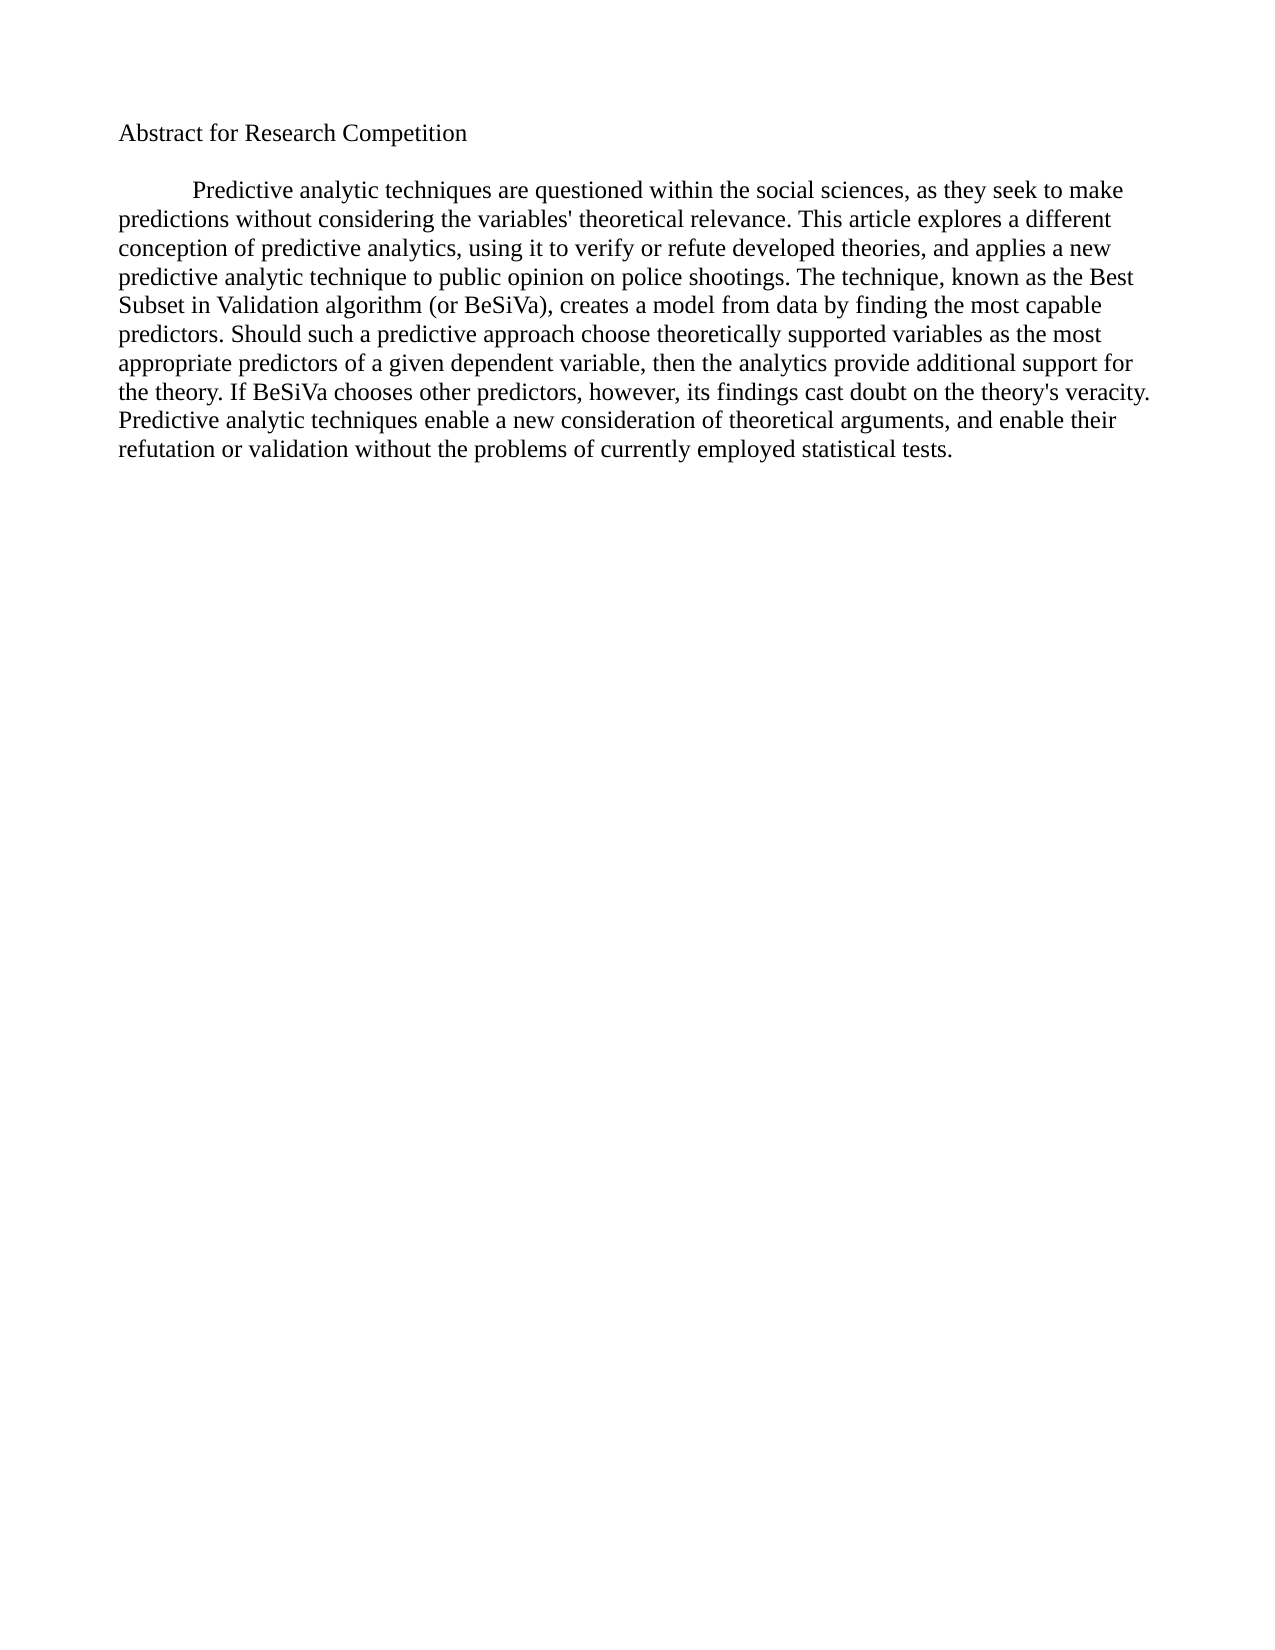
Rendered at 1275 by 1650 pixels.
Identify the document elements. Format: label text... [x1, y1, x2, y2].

text Predictive analytic techniques are questioned within the social sciences, as they seek to make predictions without considering the variables' theoretical relevance. This article explores a different conception of predictive analytics, using it to verify or refute developed theories, and applies a new predictive analytic technique to public opinion on police shootings. The technique, known as the Best Subset in Validation algorithm (or BeSiVa), creates a model from data by finding the most capable predictors. Should such a predictive approach choose theoretically supported variables as the most appropriate predictors of a given dependent variable, then the analytics provide additional support for the theory. If BeSiVa chooses other predictors, however, its findings cast doubt on the theory's veracity. Predictive analytic techniques enable a new consideration of theoretical arguments, and enable their refutation or validation without the problems of currently employed statistical tests. [118, 176, 1157, 463]
text Abstract for Research Competition [118, 118, 1157, 147]
